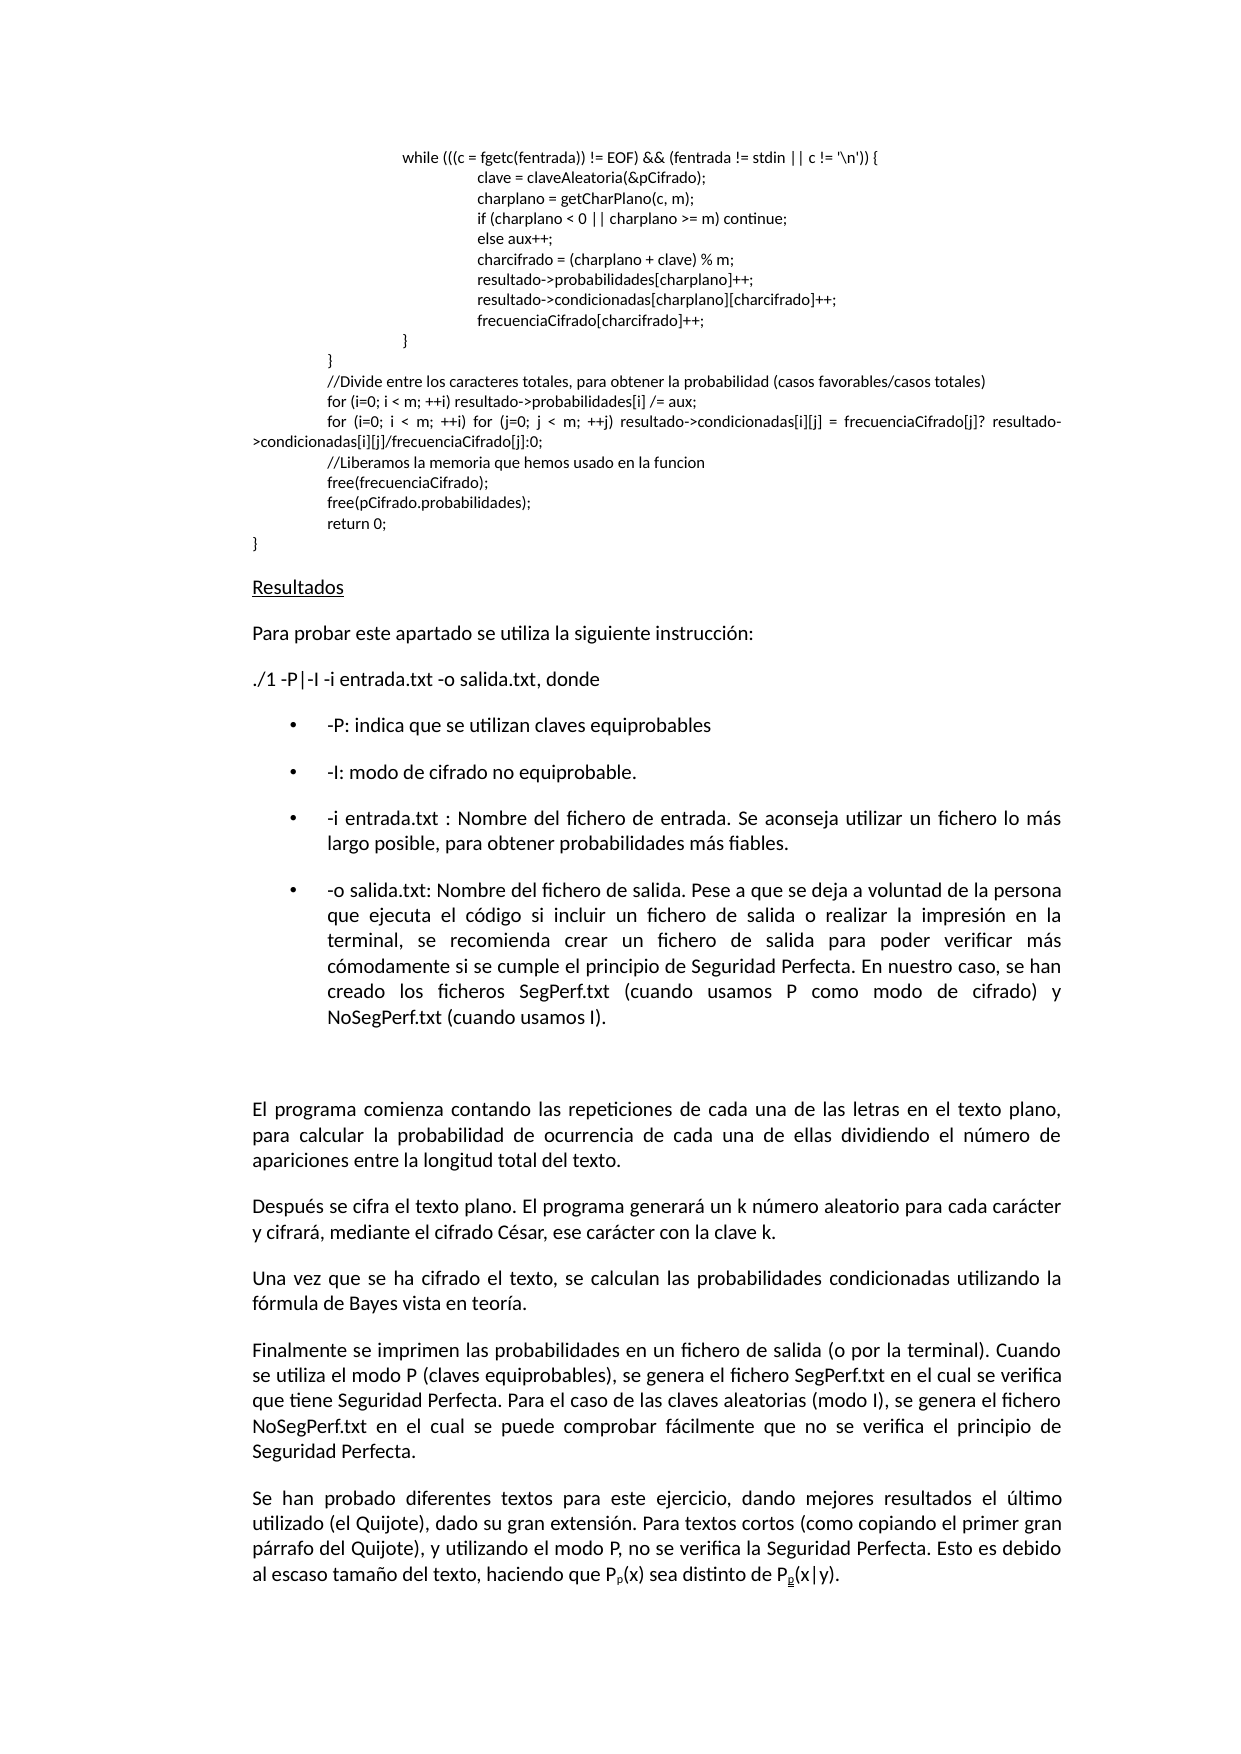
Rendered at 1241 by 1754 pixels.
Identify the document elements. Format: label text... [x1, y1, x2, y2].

text El programa comienza contando las repeticiones de cada una de las letras en el texto plano, para calcular la probabilidad de ocurrencia de cada una de ellas dividiendo el número de apariciones entre la longitud total del texto. [252, 1096, 1063, 1173]
text } [252, 533, 1063, 554]
text Finalmente se imprimen las probabilidades en un fichero de salida (o por la terminal). Cuando se utiliza el modo P (claves equiprobables), se genera el fichero SegPerf.txt en el cual se verifica que tiene Seguridad Perfecta. Para el caso de las claves aleatorias (modo I), se genera el fichero NoSegPerf.txt en el cual se puede comprobar fácilmente que no se verifica el principio de Seguridad Perfecta. [252, 1337, 1063, 1464]
list -P: indica que se utilizan claves equiprobables [289, 713, 1063, 738]
list -o salida.txt: Nombre del fichero de salida. Pese a que se deja a voluntad de la persona que ejecuta el código si incluir un fichero de salida o realizar la impresión en la terminal, se recomienda crear un fichero de salida para poder verificar más cómodamente si se cumple el principio de Seguridad Perfecta. En nuestro caso, se han creado los ficheros SegPerf.txt (cuando usamos P como modo de cifrado) y NoSegPerf.txt (cuando usamos I). [289, 877, 1063, 1029]
list -i entrada.txt : Nombre del fichero de entrada. Se aconseja utilizar un fichero lo más largo posible, para obtener probabilidades más fiables. [289, 805, 1063, 856]
text free(frecuenciaCifrado); [252, 472, 1063, 493]
text clave = claveAleatoria(&pCifrado); [252, 168, 1063, 188]
text resultado->probabilidades[charplano]++; [252, 269, 1063, 289]
text //Liberamos la memoria que hemos usado en la funcion [252, 452, 1063, 472]
text for (i=0; i < m; ++i) for (j=0; j < m; ++j) resultado->condicionadas[i][j] = frecuenciaCifrado[j]? resultado->condicionadas[i][j]/frecuenciaCifrado[j]:0; [252, 411, 1063, 452]
text while (((c = fgetc(fentrada)) != EOF) && (fentrada != stdin || c != '\n')) { [252, 147, 1063, 168]
text Resultados [252, 574, 1063, 599]
text for (i=0; i < m; ++i) resultado->probabilidades[i] /= aux; [252, 391, 1063, 411]
text Una vez que se ha cifrado el texto, se calculan las probabilidades condicionadas utilizando la fórmula de Bayes vista en teoría. [252, 1265, 1063, 1316]
text if (charplano < 0 || charplano >= m) continue; [252, 208, 1063, 229]
text charcifrado = (charplano + clave) % m; [252, 249, 1063, 269]
text return 0; [252, 513, 1063, 533]
text charplano = getCharPlano(c, m); [252, 188, 1063, 208]
text } [252, 351, 1063, 371]
text Después se cifra el texto plano. El programa generará un k número aleatorio para cada carácter y cifrará, mediante el cifrado César, ese carácter con la clave k. [252, 1193, 1063, 1244]
text frecuenciaCifrado[charcifrado]++; [252, 310, 1063, 330]
text else aux++; [252, 229, 1063, 249]
text resultado->condicionadas[charplano][charcifrado]++; [252, 289, 1063, 310]
text ./1 -P|-I -i entrada.txt -o salida.txt, donde [252, 666, 1063, 692]
text free(pCifrado.probabilidades); [252, 493, 1063, 513]
text //Divide entre los caracteres totales, para obtener la probabilidad (casos favorables/casos totales) [252, 371, 1063, 391]
text Para probar este apartado se utiliza la siguiente instrucción: [252, 620, 1063, 646]
text Se han probado diferentes textos para este ejercicio, dando mejores resultados el último utilizado (el Quijote), dado su gran extensión. Para textos cortos (como copiando el primer gran párrafo del Quijote), y utilizando el modo P, no se verifica la Seguridad Perfecta. Esto es debido al escaso tamaño del texto, haciendo que Pp(x) sea distinto de Pp(x|y). [252, 1485, 1063, 1586]
text } [252, 330, 1063, 351]
list -I: modo de cifrado no equiprobable. [289, 759, 1063, 784]
